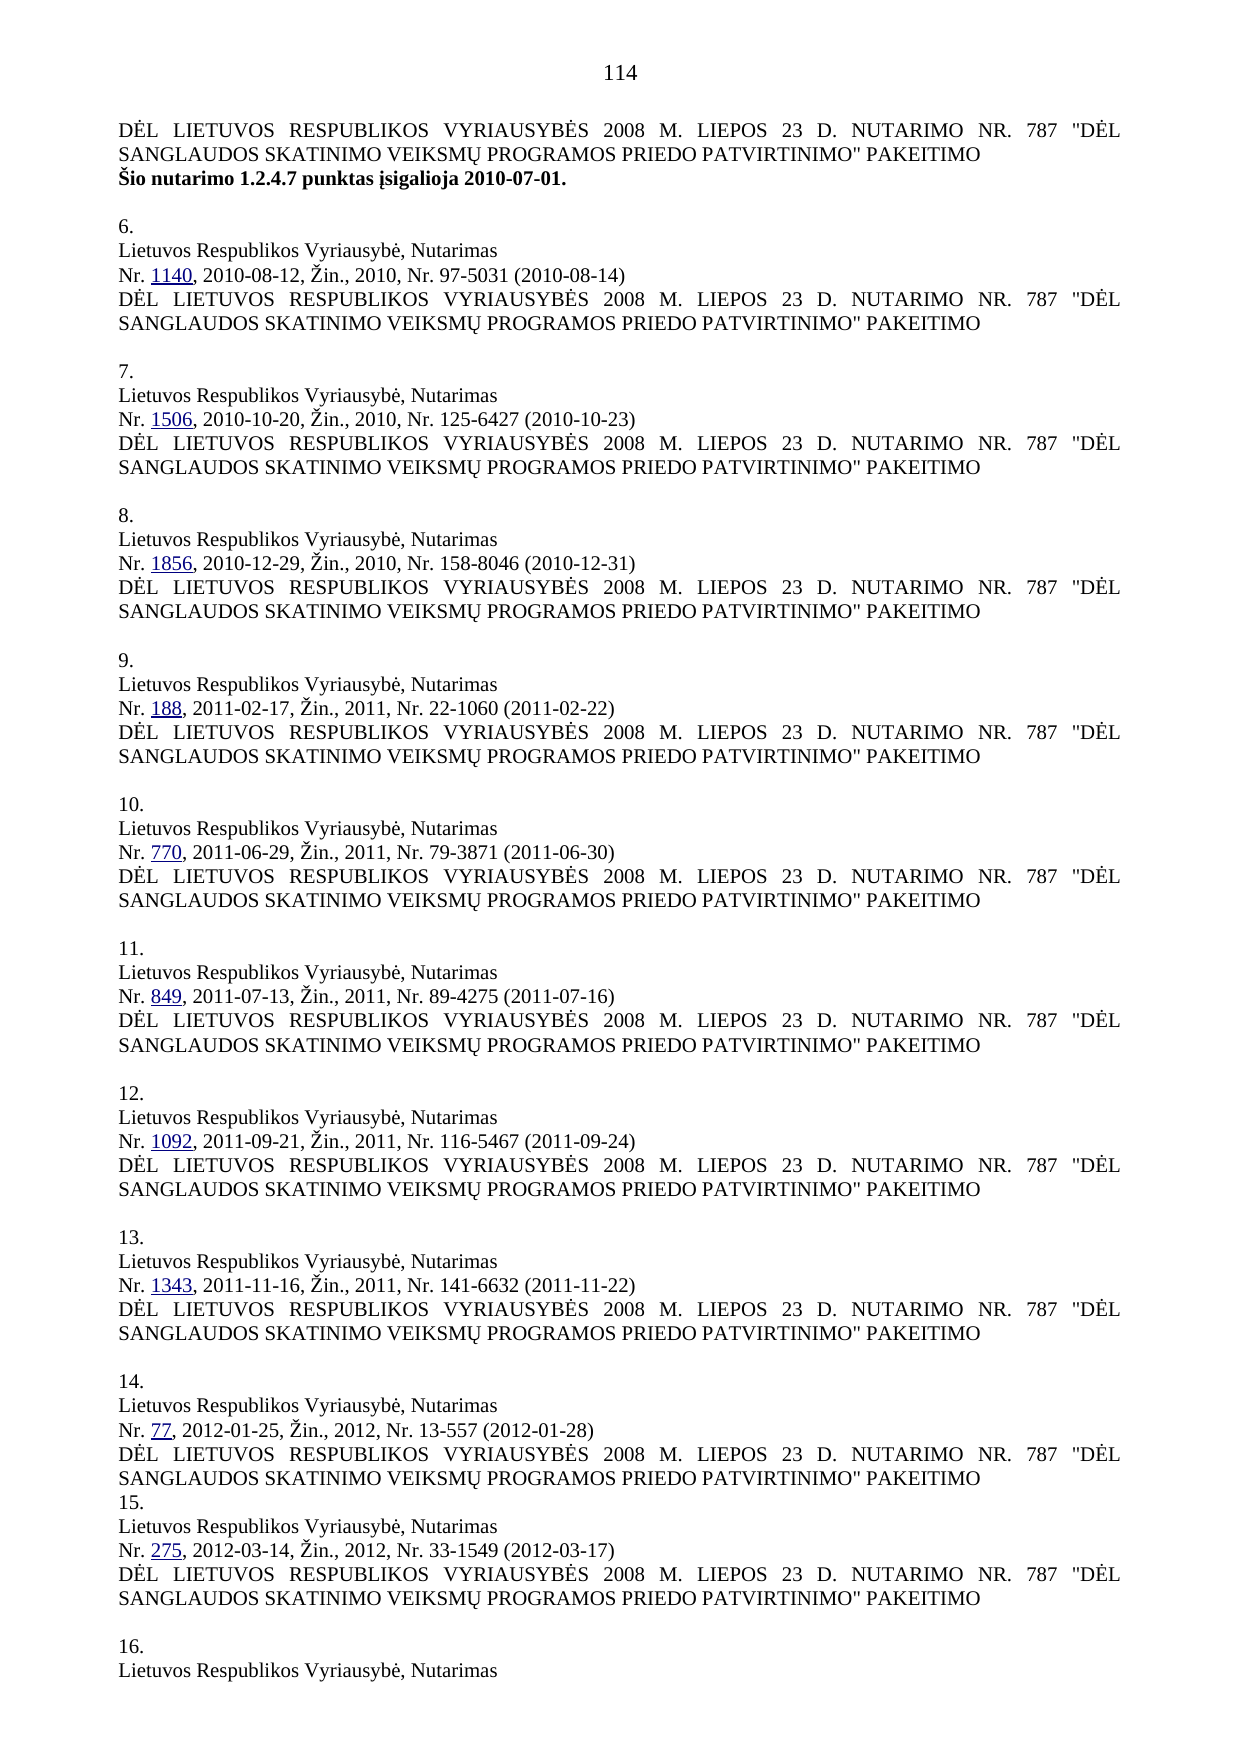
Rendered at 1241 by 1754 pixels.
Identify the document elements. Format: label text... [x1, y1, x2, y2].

text Nr. 275, 2012-03-14, Žin., 2012, Nr. 33-1549 (2012-03-17) [118, 1538, 1122, 1562]
text 13. [118, 1225, 1122, 1249]
text Nr. 188, 2011-02-17, Žin., 2011, Nr. 22-1060 (2011-02-22) [118, 696, 1122, 720]
text 7. [118, 359, 1122, 383]
text Lietuvos Respublikos Vyriausybė, Nutarimas [118, 1514, 1122, 1538]
text 11. [118, 936, 1122, 960]
text Lietuvos Respublikos Vyriausybė, Nutarimas [118, 1105, 1122, 1129]
text DĖL LIETUVOS RESPUBLIKOS VYRIAUSYBĖS 2008 M. LIEPOS 23 D. NUTARIMO NR. 787 "DĖL SANGLAUDOS SKATINIMO VEIKSMŲ PROGRAMOS PRIEDO PATVIRTINIMO" PAKEITIMO [118, 1153, 1122, 1201]
text Nr. 770, 2011-06-29, Žin., 2011, Nr. 79-3871 (2011-06-30) [118, 840, 1122, 864]
text 6. [118, 214, 1122, 238]
text Nr. 1506, 2010-10-20, Žin., 2010, Nr. 125-6427 (2010-10-23) [118, 407, 1122, 431]
text DĖL LIETUVOS RESPUBLIKOS VYRIAUSYBĖS 2008 M. LIEPOS 23 D. NUTARIMO NR. 787 "DĖL SANGLAUDOS SKATINIMO VEIKSMŲ PROGRAMOS PRIEDO PATVIRTINIMO" PAKEITIMO [118, 1008, 1122, 1057]
text 14. [118, 1369, 1122, 1393]
text Lietuvos Respublikos Vyriausybė, Nutarimas [118, 1249, 1122, 1273]
text Lietuvos Respublikos Vyriausybė, Nutarimas [118, 672, 1122, 696]
text DĖL LIETUVOS RESPUBLIKOS VYRIAUSYBĖS 2008 M. LIEPOS 23 D. NUTARIMO NR. 787 "DĖL SANGLAUDOS SKATINIMO VEIKSMŲ PROGRAMOS PRIEDO PATVIRTINIMO" PAKEITIMO [118, 575, 1122, 623]
text Lietuvos Respublikos Vyriausybė, Nutarimas [118, 816, 1122, 840]
text 9. [118, 647, 1122, 672]
text Šio nutarimo 1.2.4.7 punktas įsigalioja 2010-07-01. [118, 166, 1122, 190]
text 16. [118, 1634, 1122, 1658]
text Nr. 1092, 2011-09-21, Žin., 2011, Nr. 116-5467 (2011-09-24) [118, 1129, 1122, 1153]
text Lietuvos Respublikos Vyriausybė, Nutarimas [118, 1658, 1122, 1682]
text Lietuvos Respublikos Vyriausybė, Nutarimas [118, 527, 1122, 551]
text DĖL LIETUVOS RESPUBLIKOS VYRIAUSYBĖS 2008 M. LIEPOS 23 D. NUTARIMO NR. 787 "DĖL SANGLAUDOS SKATINIMO VEIKSMŲ PROGRAMOS PRIEDO PATVIRTINIMO" PAKEITIMO [118, 720, 1122, 768]
text DĖL LIETUVOS RESPUBLIKOS VYRIAUSYBĖS 2008 M. LIEPOS 23 D. NUTARIMO NR. 787 "DĖL SANGLAUDOS SKATINIMO VEIKSMŲ PROGRAMOS PRIEDO PATVIRTINIMO" PAKEITIMO [118, 287, 1122, 335]
text 8. [118, 503, 1122, 527]
text Lietuvos Respublikos Vyriausybė, Nutarimas [118, 960, 1122, 984]
text 12. [118, 1081, 1122, 1105]
text DĖL LIETUVOS RESPUBLIKOS VYRIAUSYBĖS 2008 M. LIEPOS 23 D. NUTARIMO NR. 787 "DĖL SANGLAUDOS SKATINIMO VEIKSMŲ PROGRAMOS PRIEDO PATVIRTINIMO" PAKEITIMO [118, 864, 1122, 912]
text DĖL LIETUVOS RESPUBLIKOS VYRIAUSYBĖS 2008 M. LIEPOS 23 D. NUTARIMO NR. 787 "DĖL SANGLAUDOS SKATINIMO VEIKSMŲ PROGRAMOS PRIEDO PATVIRTINIMO" PAKEITIMO [118, 1297, 1122, 1345]
text Nr. 1343, 2011-11-16, Žin., 2011, Nr. 141-6632 (2011-11-22) [118, 1273, 1122, 1297]
text Lietuvos Respublikos Vyriausybė, Nutarimas [118, 238, 1122, 262]
text 10. [118, 792, 1122, 816]
text 15. [118, 1490, 1122, 1514]
text Lietuvos Respublikos Vyriausybė, Nutarimas [118, 1393, 1122, 1417]
text Lietuvos Respublikos Vyriausybė, Nutarimas [118, 383, 1122, 407]
text DĖL LIETUVOS RESPUBLIKOS VYRIAUSYBĖS 2008 M. LIEPOS 23 D. NUTARIMO NR. 787 "DĖL SANGLAUDOS SKATINIMO VEIKSMŲ PROGRAMOS PRIEDO PATVIRTINIMO" PAKEITIMO [118, 1442, 1122, 1490]
text DĖL LIETUVOS RESPUBLIKOS VYRIAUSYBĖS 2008 M. LIEPOS 23 D. NUTARIMO NR. 787 "DĖL SANGLAUDOS SKATINIMO VEIKSMŲ PROGRAMOS PRIEDO PATVIRTINIMO" PAKEITIMO [118, 1562, 1122, 1610]
text Nr. 1856, 2010-12-29, Žin., 2010, Nr. 158-8046 (2010-12-31) [118, 551, 1122, 575]
text Nr. 849, 2011-07-13, Žin., 2011, Nr. 89-4275 (2011-07-16) [118, 984, 1122, 1008]
text DĖL LIETUVOS RESPUBLIKOS VYRIAUSYBĖS 2008 M. LIEPOS 23 D. NUTARIMO NR. 787 "DĖL SANGLAUDOS SKATINIMO VEIKSMŲ PROGRAMOS PRIEDO PATVIRTINIMO" PAKEITIMO [118, 118, 1122, 166]
text DĖL LIETUVOS RESPUBLIKOS VYRIAUSYBĖS 2008 M. LIEPOS 23 D. NUTARIMO NR. 787 "DĖL SANGLAUDOS SKATINIMO VEIKSMŲ PROGRAMOS PRIEDO PATVIRTINIMO" PAKEITIMO [118, 431, 1122, 479]
text Nr. 1140, 2010-08-12, Žin., 2010, Nr. 97-5031 (2010-08-14) [118, 262, 1122, 287]
text Nr. 77, 2012-01-25, Žin., 2012, Nr. 13-557 (2012-01-28) [118, 1417, 1122, 1442]
